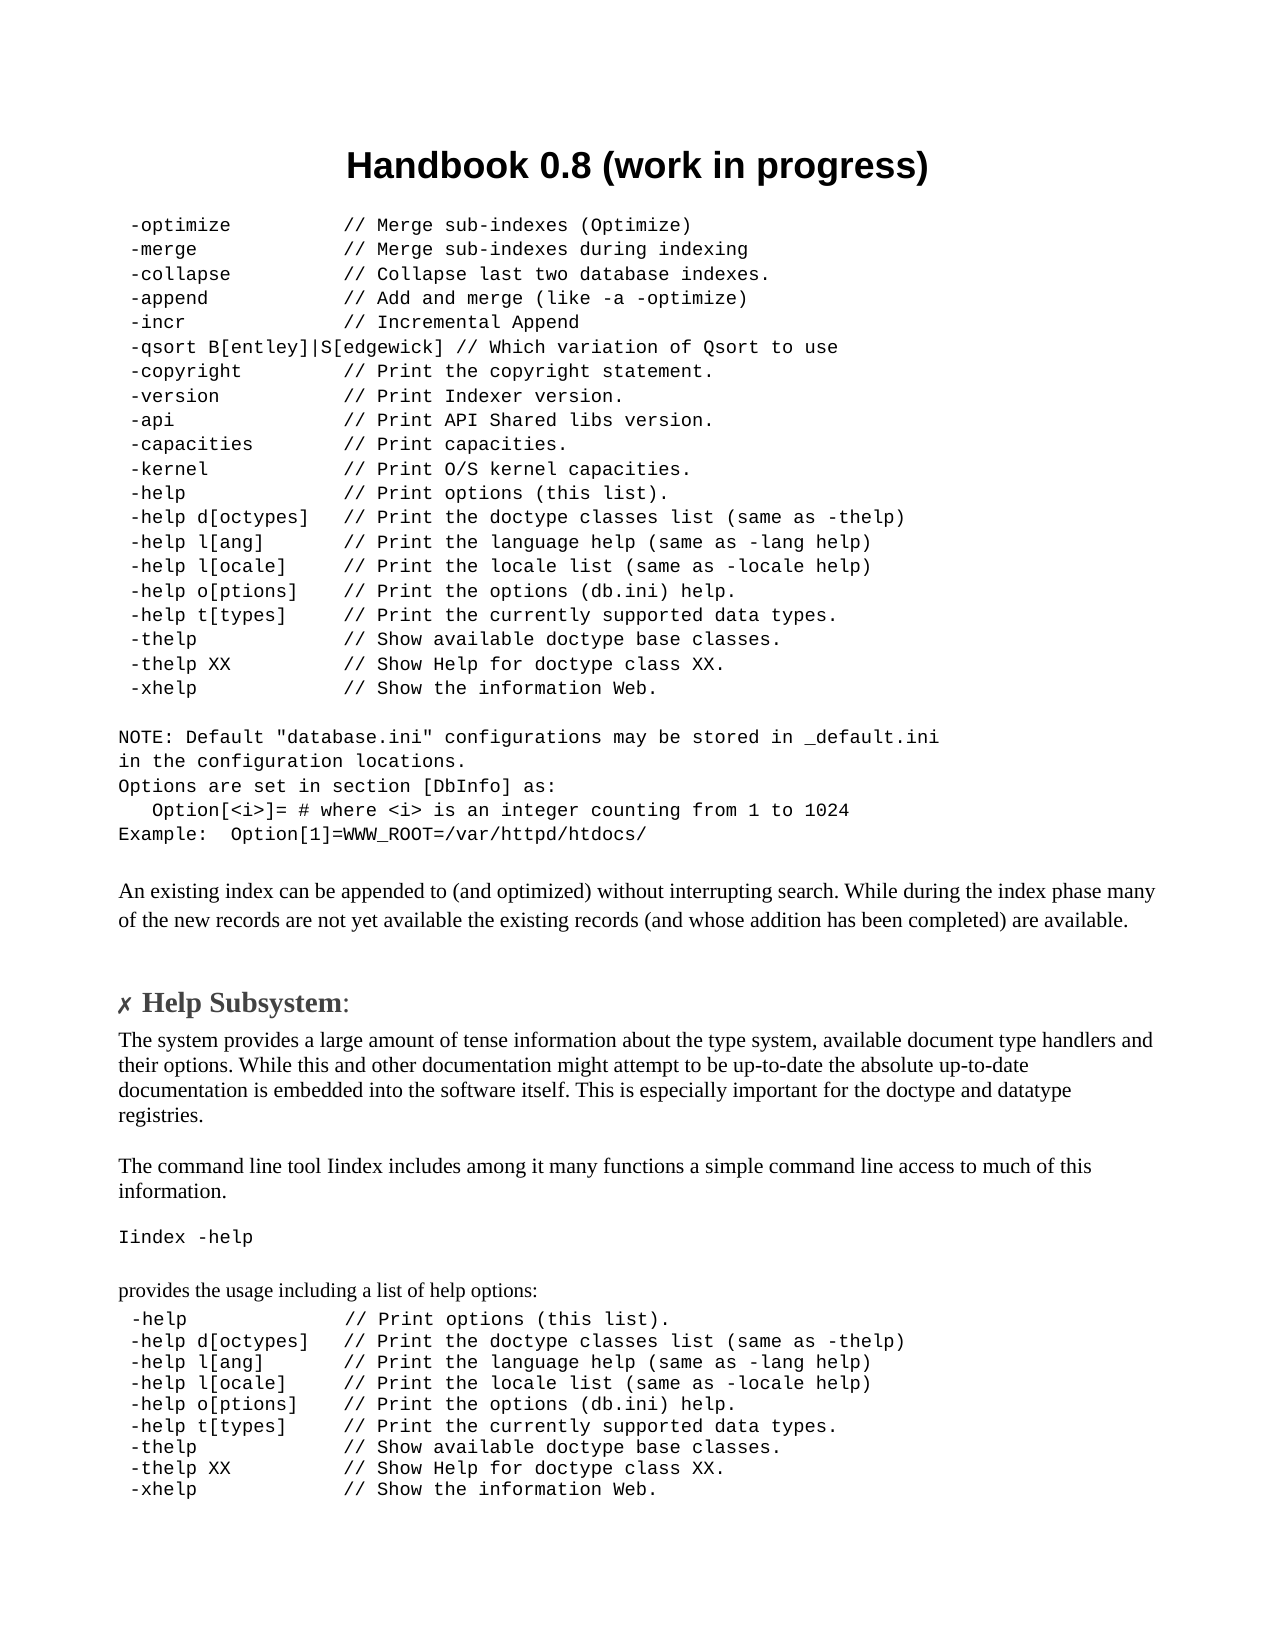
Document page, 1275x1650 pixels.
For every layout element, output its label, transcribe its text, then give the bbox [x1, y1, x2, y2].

text -qsort B[entley]|S[edgewick] // Which variation of Qsort to use [118, 338, 1157, 359]
text -copyright // Print the copyright statement. [118, 362, 1157, 383]
text -collapse // Collapse last two database indexes. [118, 264, 1157, 286]
text -thelp XX // Show Help for doctype class XX. [118, 654, 1157, 676]
text -help t[types] // Print the currently supported data types. [118, 606, 1157, 627]
text Example: Option[1]=WWW_ROOT=/var/httpd/htdocs/ [118, 825, 1157, 846]
text -thelp // Show available doctype base classes. [118, 1438, 1157, 1459]
text -help o[ptions] // Print the options (db.ini) help. [118, 581, 1157, 603]
text -help l[ocale] // Print the locale list (same as -locale help) [118, 1374, 1157, 1395]
text -xhelp // Show the information Web. [118, 679, 1157, 700]
text -version // Print Indexer version. [118, 386, 1157, 408]
text -help d[octypes] // Print the doctype classes list (same as -thelp) [118, 508, 1157, 529]
text -help l[ang] // Print the language help (same as -lang help) [118, 533, 1157, 554]
text provides the usage including a list of help options: [118, 1278, 1157, 1302]
text The system provides a large amount of tense information about the type system, available document type handlers and their options. While this and other documentation might attempt to be up-to-date the absolute up-to-date documentation is embedded into the software itself. This is especially important for the doctype and datatype registries. [118, 1027, 1157, 1127]
text -help o[ptions] // Print the options (db.ini) help. [118, 1395, 1157, 1416]
text -merge // Merge sub-indexes during indexing [118, 240, 1157, 261]
text Options are set in section [DbInfo] as: [118, 776, 1157, 798]
text -help // Print options (this list). [118, 484, 1157, 505]
subtitle Help Subsystem: [118, 985, 1157, 1018]
text -help t[types] // Print the currently supported data types. [118, 1416, 1157, 1438]
text An existing index can be appended to (and optimized) without interrupting search. While during the index phase many of the new records are not yet available the existing records (and whose addition has been completed) are available. [118, 878, 1157, 933]
text Option[<i>]= # where <i> is an integer counting from 1 to 1024 [118, 801, 1157, 822]
text -incr // Incremental Append [118, 313, 1157, 334]
text -help // Print options (this list). [118, 1302, 1157, 1331]
text -api // Print API Shared libs version. [118, 411, 1157, 432]
text -help l[ang] // Print the language help (same as -lang help) [118, 1353, 1157, 1374]
text -xhelp // Show the information Web. [118, 1480, 1157, 1501]
text -append // Add and merge (like -a -optimize) [118, 289, 1157, 310]
text -help d[octypes] // Print the doctype classes list (same as -thelp) [118, 1331, 1157, 1353]
text in the configuration locations. [118, 752, 1157, 773]
text -kernel // Print O/S kernel capacities. [118, 459, 1157, 481]
text Iindex -help [118, 1228, 1157, 1249]
text -thelp XX // Show Help for doctype class XX. [118, 1459, 1157, 1480]
text -capacities // Print capacities. [118, 435, 1157, 456]
text -optimize // Merge sub-indexes (Optimize) [118, 216, 1157, 237]
text NOTE: Default "database.ini" configurations may be stored in _default.ini [118, 728, 1157, 749]
text -thelp // Show available doctype base classes. [118, 630, 1157, 651]
text The command line tool Iindex includes among it many functions a simple command line access to much of this information. [118, 1153, 1157, 1203]
text -help l[ocale] // Print the locale list (same as -locale help) [118, 557, 1157, 578]
